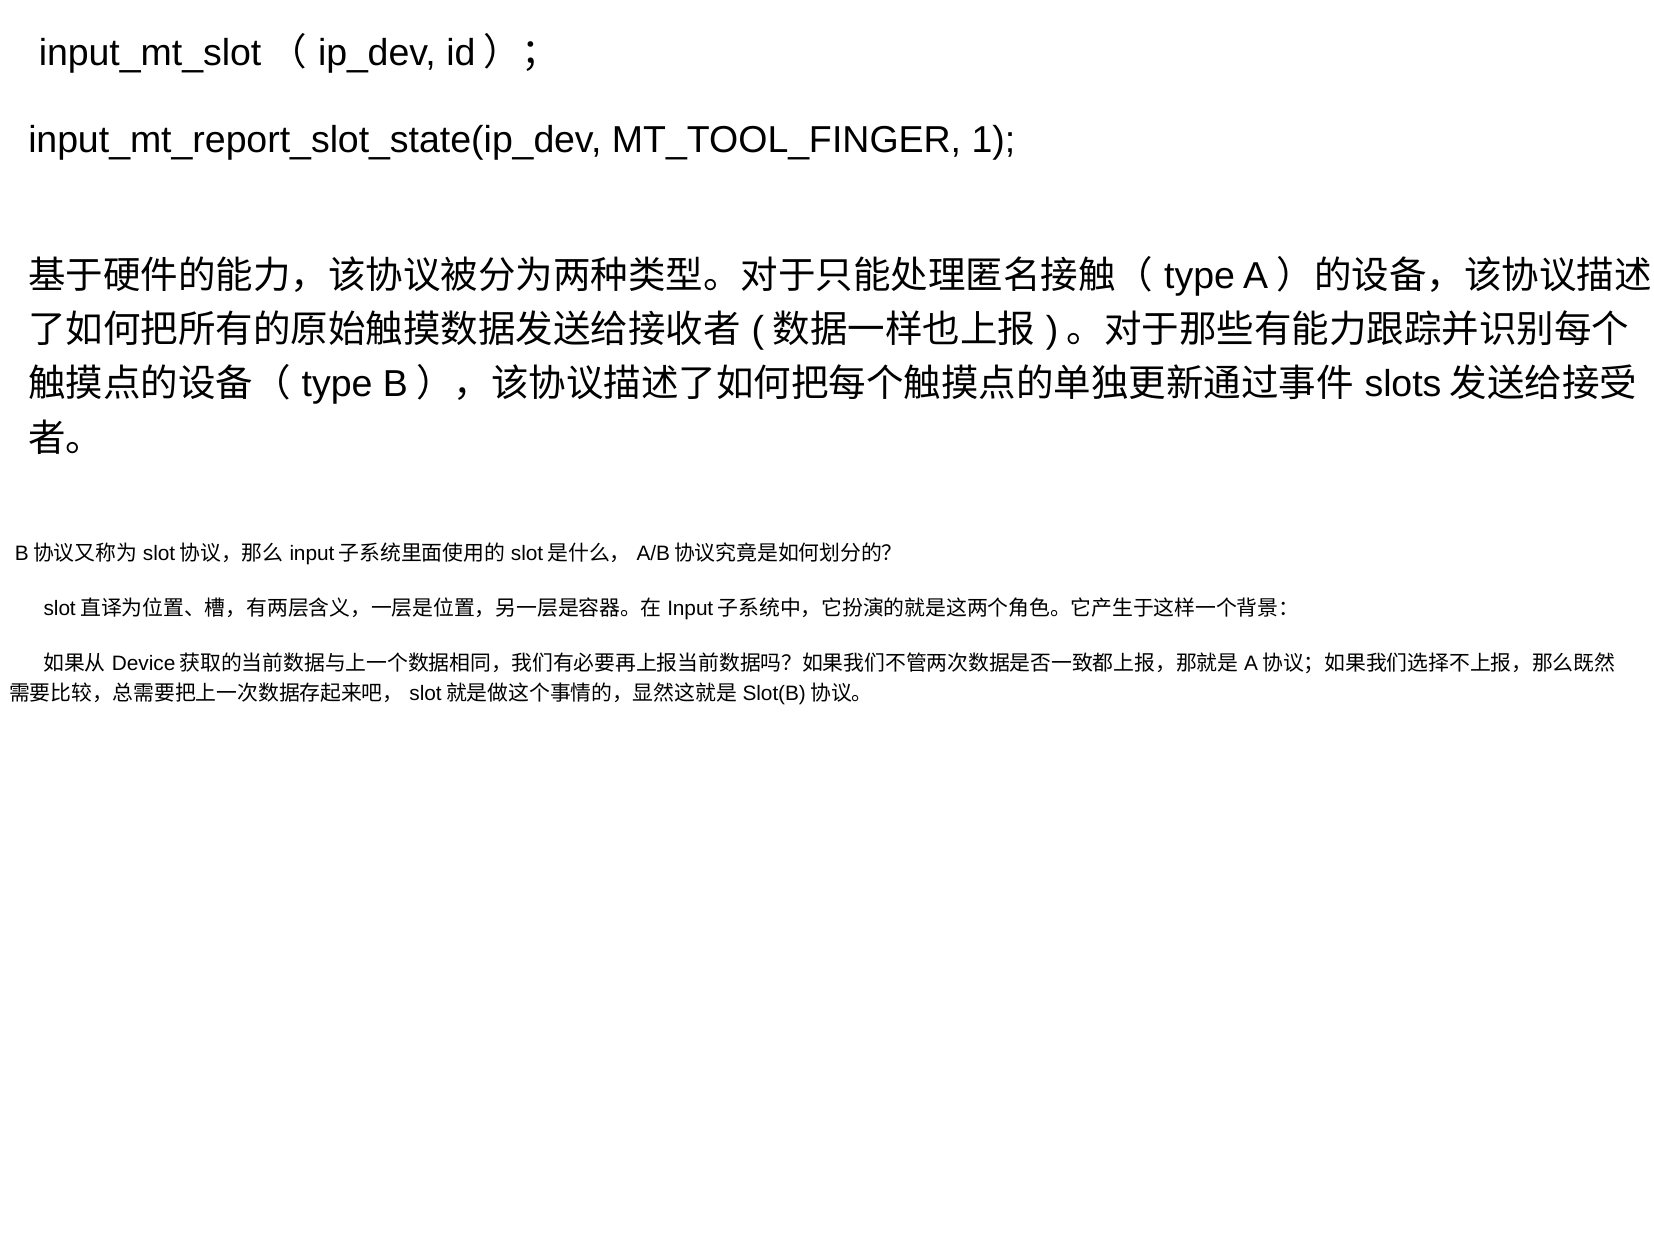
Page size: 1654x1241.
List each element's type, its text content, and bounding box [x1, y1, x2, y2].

text_box B协议又称为slot协议，那么input子系统里面使用的slot是什么，A/B协议究竟是如何划分的？ slot直译为位置、槽，有两层含义，一层是位置，另一层是容器。在Input子系统中，它扮演的就是这两个角色。它产生于这样一个背景： 如果从Device获取的当前数据与上一个数据相同，我们有必要再上报当前数据吗？如果我们不管两次数据是否一致都上报，那就是A协议；如果我们选择不上报，那么既然需要比较，总需要把上一次数据存起来吧，slot就是做这个事情的，显然这就是Slot(B)协议。 [0, 529, 1636, 736]
text_box input_mt_slot（ip_dev, id）； input_mt_report_slot_state(ip_dev, MT_TOOL_FINGER, 1); 基于硬件的能力，该协议被分为两种类型。对于只能处理匿名接触（type A）的设备，该协议描述了如何把所有的原始触摸数据发送给接收者(数据一样也上报)。对于那些有能力跟踪并识别每个触摸点的设备（type B），该协议描述了如何把每个触摸点的单独更新通过事件slots发送给接受者。 [13, 15, 1654, 629]
